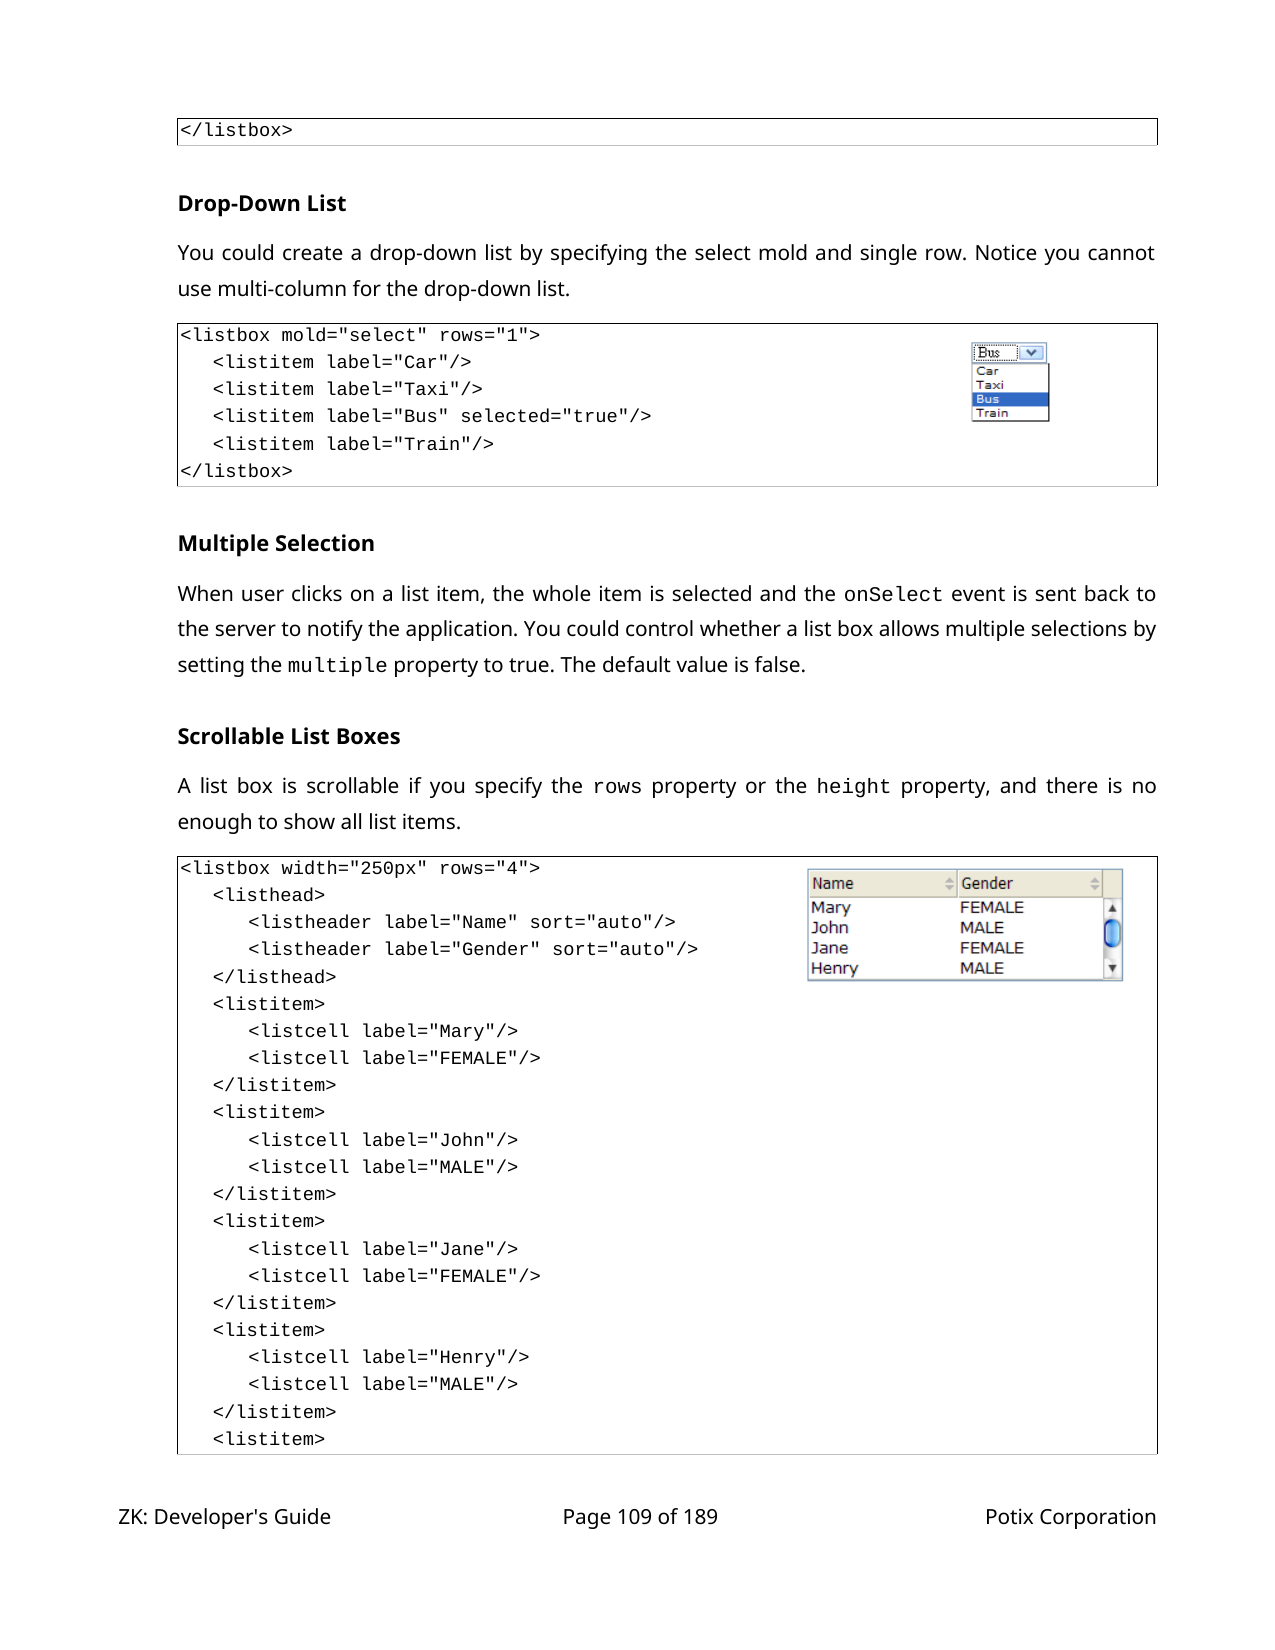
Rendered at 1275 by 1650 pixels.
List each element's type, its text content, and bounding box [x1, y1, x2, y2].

text A list box is scrollable if you specify the rows property or the height property, and there is no enough to show all list items. [177, 771, 1157, 835]
text </listbox> [178, 119, 1157, 145]
text <listcell label="MALE"/> [178, 1155, 1157, 1179]
text <listitem> [178, 992, 1157, 1016]
text [1053, 350, 1157, 374]
text [1053, 377, 1157, 401]
text <listitem> [178, 1318, 1157, 1342]
text <listbox width="250px" rows="4"> [178, 857, 1157, 880]
subtitle Multiple Selection [177, 528, 1157, 558]
text <listcell label="MALE"/> [178, 1372, 1157, 1397]
text <listhead> [178, 883, 805, 907]
text </listitem> [178, 1291, 1157, 1315]
text <listitem> [178, 1427, 1157, 1454]
text <listbox mold="select" rows="1"> [178, 324, 1157, 347]
text <listitem label="Bus" selected="true"/> [178, 404, 1157, 428]
text <listcell label="Mary"/> [178, 1019, 1157, 1043]
picture [968, 341, 1053, 424]
picture [805, 865, 1127, 984]
text <listcell label="FEMALE"/> [178, 1046, 1157, 1070]
text <listitem label="Taxi"/> [178, 377, 968, 401]
text [1127, 883, 1157, 907]
text <listheader label="Gender" sort="auto"/> [178, 937, 805, 962]
text <listcell label="Jane"/> [178, 1236, 1157, 1261]
subtitle Drop-Down List [177, 188, 1157, 218]
text <listheader label="Name" sort="auto"/> [178, 910, 805, 934]
text </listbox> [178, 458, 1157, 486]
text </listitem> [178, 1073, 1157, 1097]
subtitle Scrollable List Boxes [177, 721, 1157, 751]
text <listitem label="Car"/> [178, 350, 968, 374]
text <listitem label="Train"/> [178, 431, 1157, 456]
text When user clicks on a list item, the whole item is selected and the onSelect event is sent back to the server to notify the application. You could control whether a list box allows multiple selections by setting the multiple property to true. The default value is false. [177, 579, 1157, 678]
text <listitem> [178, 1100, 1157, 1125]
text <listcell label="FEMALE"/> [178, 1263, 1157, 1288]
text </listitem> [178, 1182, 1157, 1206]
text You could create a drop-down list by specifying the select mold and single row. Notice you cannot use multi-column for the drop-down list. [177, 238, 1157, 302]
text <listcell label="Henry"/> [178, 1345, 1157, 1369]
text </listhead> [178, 964, 1157, 989]
text <listitem> [178, 1209, 1157, 1233]
text </listitem> [178, 1399, 1157, 1424]
text <listcell label="John"/> [178, 1128, 1157, 1152]
